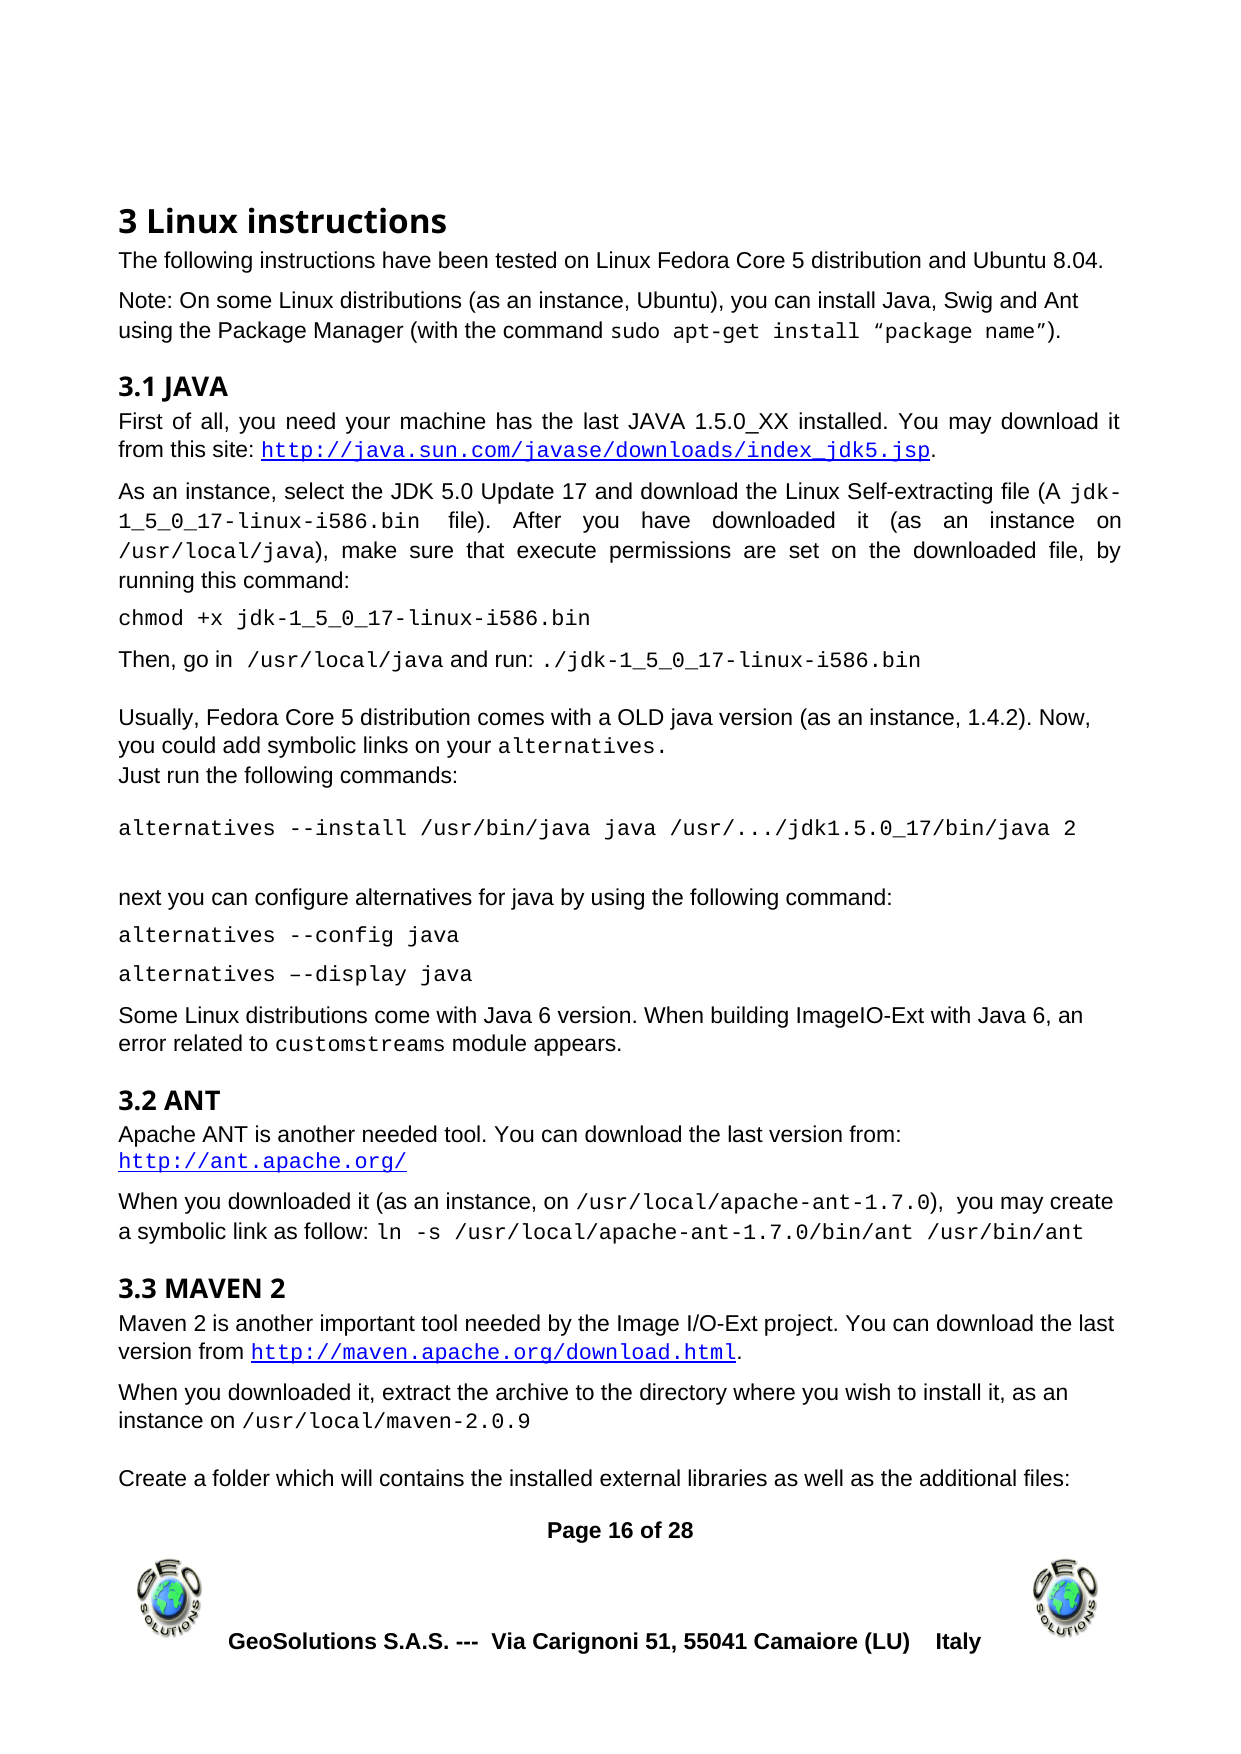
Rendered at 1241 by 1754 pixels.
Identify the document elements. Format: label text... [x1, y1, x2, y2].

text Maven 2 is another important tool needed by the Image I/O-Ext project. You can download the last version from http://maven.apache.org/download.html. [118, 1310, 1122, 1366]
text alternatives --config java [118, 925, 1122, 949]
text The following instructions have been tested on Linux Fedora Core 5 distribution and Ubuntu 8.04. [118, 247, 1122, 273]
picture [1030, 1552, 1101, 1641]
text As an instance, select the JDK 5.0 Update 17 and download the Linux Self-extracting file (A jdk-1_5_0_17-linux-i586.bin file). After you have downloaded it (as an instance on /usr/local/java), make sure that execute permissions are set on the downloaded file, by running this command: [118, 478, 1122, 593]
subtitle Linux instructions [118, 198, 1122, 243]
text When you downloaded it, extract the archive to the directory where you wish to install it, as an instance on /usr/local/maven-2.0.9 Create a folder which will contains the installed external libraries as well as the additional files: [118, 1380, 1122, 1492]
text next you can configure alternatives for java by using the following command: [118, 885, 1122, 910]
subtitle JAVA [118, 368, 1122, 405]
text Some Linux distributions come with Java 6 version. When building ImageIO-Ext with Java 6, an error related to customstreams module appears. [118, 1003, 1122, 1058]
text First of all, you need your machine has the last JAVA 1.5.0_XX installed. You may download it from this site: http://java.sun.com/javase/downloads/index_jdk5.jsp. [118, 408, 1122, 464]
picture [134, 1552, 205, 1641]
subtitle ANT [118, 1082, 1122, 1118]
subtitle MAVEN 2 [118, 1270, 1122, 1307]
text alternatives –-display java [118, 964, 1122, 988]
text Then, go in /usr/local/java and run: ./jdk-1_5_0_17-linux-i586.bin Usually, Fedora Core 5 distribution comes with a OLD java version (as an instance, 1.4.2). Now, you could add symbolic links on your alternatives. Just run the following commands: alternatives --install /usr/bin/java java /usr/.../jdk1.5.0_17/bin/java 2 [118, 647, 1122, 871]
text When you downloaded it (as an instance, on /usr/local/apache-ant-1.7.0), you may create a symbolic link as follow: ln -s /usr/local/apache-ant-1.7.0/bin/ant /usr/bin/ant [118, 1189, 1122, 1246]
text Apache ANT is another needed tool. You can download the last version from: http://ant.apache.org/ [118, 1122, 1122, 1175]
text Note: On some Linux distributions (as an instance, Ubuntu), you can install Java, Swig and Ant using the Package Manager (with the command sudo apt-get install “package name”). [118, 287, 1122, 344]
text chmod +x jdk-1_5_0_17-linux-i586.bin [118, 608, 1122, 632]
